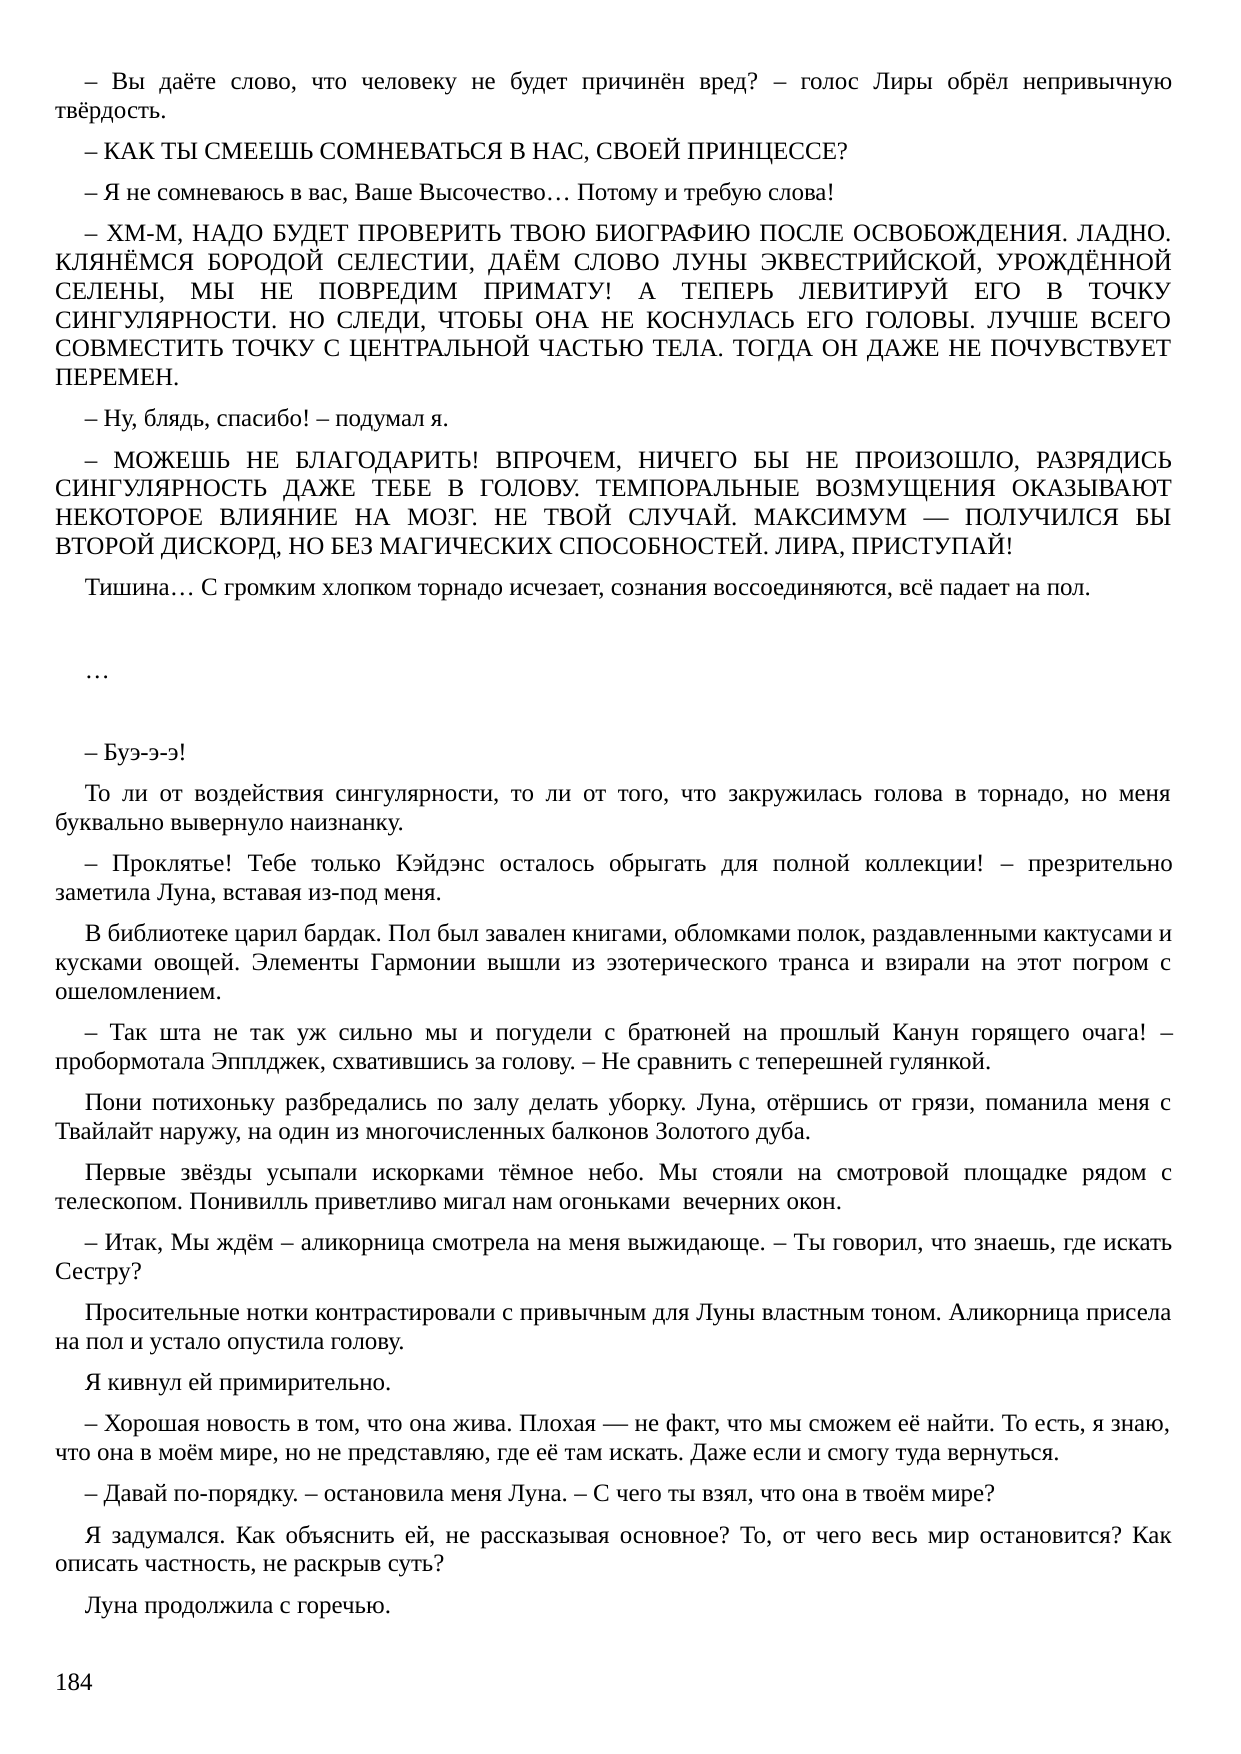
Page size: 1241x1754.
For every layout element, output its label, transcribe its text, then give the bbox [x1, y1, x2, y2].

text Пони потихоньку разбредались по залу делать уборку. Луна, отёршись от грязи, поманила меня с Твайлайт наружу, на один из многочисленных балконов Золотого дуба. [55, 1087, 1173, 1145]
text Первые звёзды усыпали искорками тёмное небо. Мы стояли на смотровой площадке рядом с телескопом. Понивилль приветливо мигал нам огоньками вечерних окон. [55, 1157, 1173, 1215]
text Я задумался. Как объяснить ей, не рассказывая основное? То, от чего весь мир остановится? Как описать частность, не раскрыв суть? [55, 1520, 1173, 1577]
text Луна продолжила с горечью. [55, 1590, 1173, 1618]
text То ли от воздействия сингулярности, то ли от того, что закружилась голова в торнадо, но меня буквально вывернуло наизнанку. [55, 778, 1173, 836]
text – Хорошая новость в том, что она жива. Плохая — не факт, что мы сможем её найти. То есть, я знаю, что она в моём мире, но не представляю, где её там искать. Даже если и смогу туда вернуться. [55, 1408, 1173, 1466]
text – Я не сомневаюсь в вас, Ваше Высочество… Потому и требую слова! [55, 177, 1173, 206]
text – Ну, блядь, спасибо! – подумал я. [55, 403, 1173, 432]
text – КАК ТЫ СМЕЕШЬ СОМНЕВАТЬСЯ В НАС, СВОЕЙ ПРИНЦЕССЕ? [55, 136, 1173, 165]
text – Проклятье! Тебе только Кэйдэнс осталось обрыгать для полной коллекции! – презрительно заметила Луна, вставая из-под меня. [55, 848, 1173, 906]
text В библиотеке царил бардак. Пол был завален книгами, обломками полок, раздавленными кактусами и кусками овощей. Элементы Гармонии вышли из эзотерического транса и взирали на этот погром с ошеломлением. [55, 918, 1173, 1005]
text – МОЖЕШЬ НЕ БЛАГОДАРИТЬ! ВПРОЧЕМ, НИЧЕГО БЫ НЕ ПРОИЗОШЛО, РАЗРЯДИСЬ СИНГУЛЯРНОСТЬ ДАЖЕ ТЕБЕ В ГОЛОВУ. ТЕМПОРАЛЬНЫЕ ВОЗМУЩЕНИЯ ОКАЗЫВАЮТ НЕКОТОРОЕ ВЛИЯНИЕ НА МОЗГ. НЕ ТВОЙ СЛУЧАЙ. МАКСИМУМ — ПОЛУЧИЛСЯ БЫ ВТОРОЙ ДИСКОРД, НО БЕЗ МАГИЧЕСКИХ СПОСОБНОСТЕЙ. ЛИРА, ПРИСТУПАЙ! [55, 445, 1173, 560]
text – ХМ-М, НАДО БУДЕТ ПРОВЕРИТЬ ТВОЮ БИОГРАФИЮ ПОСЛЕ ОСВОБОЖДЕНИЯ. ЛАДНО. КЛЯНЁМСЯ БОРОДОЙ СЕЛЕСТИИ, ДАЁМ СЛОВО ЛУНЫ ЭКВЕСТРИЙСКОЙ, УРОЖДЁННОЙ СЕЛЕНЫ, МЫ НЕ ПОВРЕДИМ ПРИМАТУ! А ТЕПЕРЬ ЛЕВИТИРУЙ ЕГО В ТОЧКУ СИНГУЛЯРНОСТИ. НО СЛЕДИ, ЧТОБЫ ОНА НЕ КОСНУЛАСЬ ЕГО ГОЛОВЫ. ЛУЧШЕ ВСЕГО СОВМЕСТИТЬ ТОЧКУ С ЦЕНТРАЛЬНОЙ ЧАСТЬЮ ТЕЛА. ТОГДА ОН ДАЖЕ НЕ ПОЧУВСТВУЕТ ПЕРЕМЕН. [55, 218, 1173, 391]
text Я кивнул ей примирительно. [55, 1367, 1173, 1396]
text Просительные нотки контрастировали с привычным для Луны властным тоном. Аликорница присела на пол и устало опустила голову. [55, 1297, 1173, 1355]
text Тишина… С громким хлопком торнадо исчезает, сознания воссоединяются, всё падает на пол. [55, 572, 1173, 601]
text – Так шта не так уж сильно мы и погудели с братюней на прошлый Канун горящего очага! – пробормотала Эпплджек, схватившись за голову. – Не сравнить с теперешней гулянкой. [55, 1017, 1173, 1075]
text … [55, 655, 1173, 683]
text – Давай по-порядку. – остановила меня Луна. – С чего ты взял, что она в твоём мире? [55, 1478, 1173, 1507]
text – Буэ-э-э! [55, 737, 1173, 766]
text – Вы даёте слово, что человеку не будет причинён вред? – голос Лиры обрёл непривычную твёрдость. [55, 66, 1173, 123]
text – Итак, Мы ждём – аликорница смотрела на меня выжидающе. – Ты говорил, что знаешь, где искать Сестру? [55, 1227, 1173, 1285]
